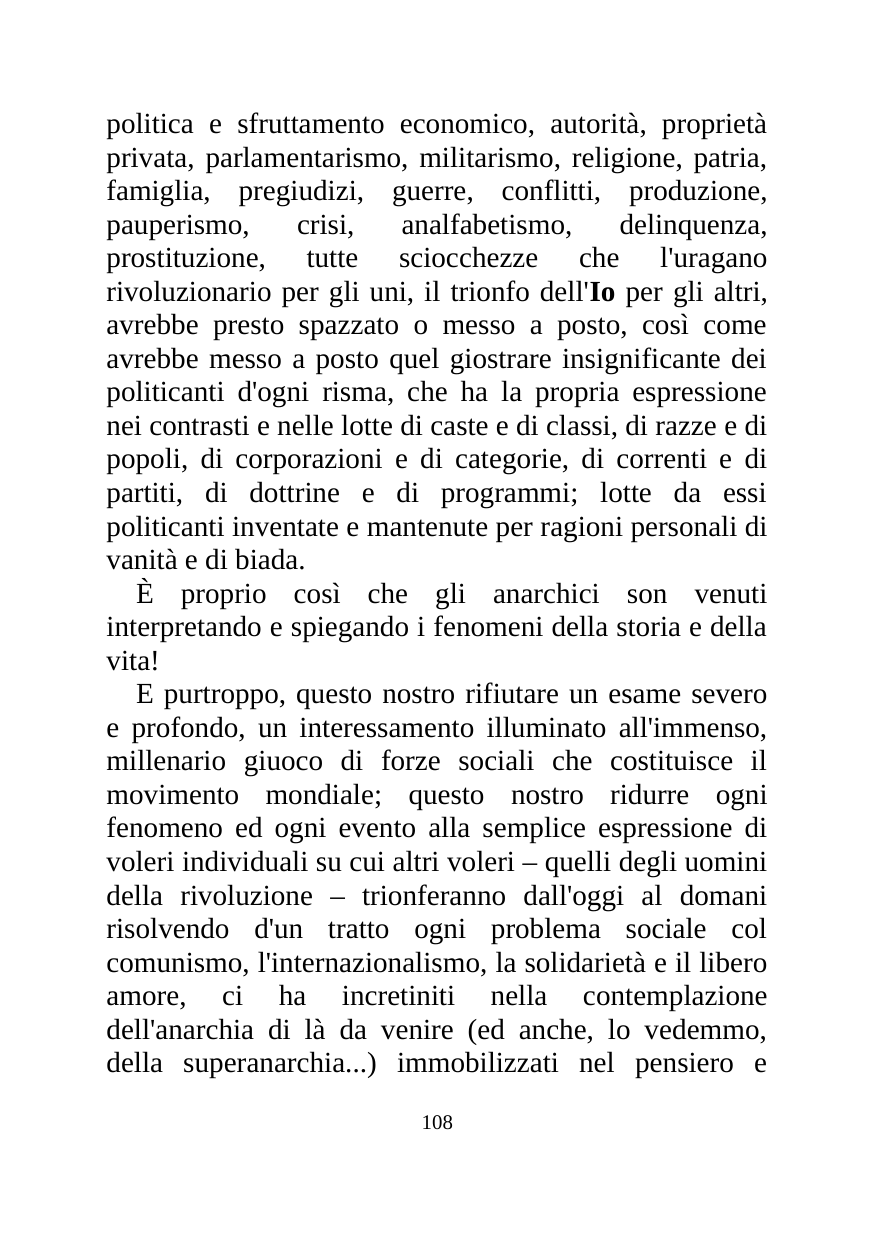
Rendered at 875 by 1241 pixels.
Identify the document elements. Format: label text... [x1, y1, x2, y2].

text E purtroppo, questo nostro rifiutare un esame severo e profondo, un interessamento illuminato all'immenso, millenario giuoco di forze sociali che costituisce il movimento mondiale; questo nostro ridurre ogni fenomeno ed ogni evento alla semplice espressione di voleri individuali su cui altri voleri – quelli degli uomini della rivoluzione – trionferanno dall'oggi al domani risolvendo d'un tratto ogni problema sociale col comunismo, l'internazionalismo, la solidarietà e il libero amore, ci ha incretiniti nella contemplazione dell'anarchia di là da venire (ed anche, lo vedemmo, della superanarchia...) immobilizzati nel pensiero e [106, 676, 768, 1079]
text È proprio così che gli anarchici son venuti interpretando e spiegando i fenomeni della storia e della vita! [106, 576, 768, 676]
text politica e sfruttamento economico, autorità, proprietà privata, parlamentarismo, militarismo, religione, patria, famiglia, pregiudizi, guerre, conflitti, produzione, pauperismo, crisi, analfabetismo, delinquenza, prostituzione, tutte sciocchezze che l'uragano rivoluzionario per gli uni, il trionfo dell'Io per gli altri, avrebbe presto spazzato o messo a posto, così come avrebbe messo a posto quel giostrare insignificante dei politicanti d'ogni risma, che ha la propria espressione nei contrasti e nelle lotte di caste e di classi, di razze e di popoli, di corporazioni e di categorie, di correnti e di partiti, di dottrine e di programmi; lotte da essi politicanti inventate e mantenute per ragioni personali di vanità e di biada. [106, 106, 768, 576]
